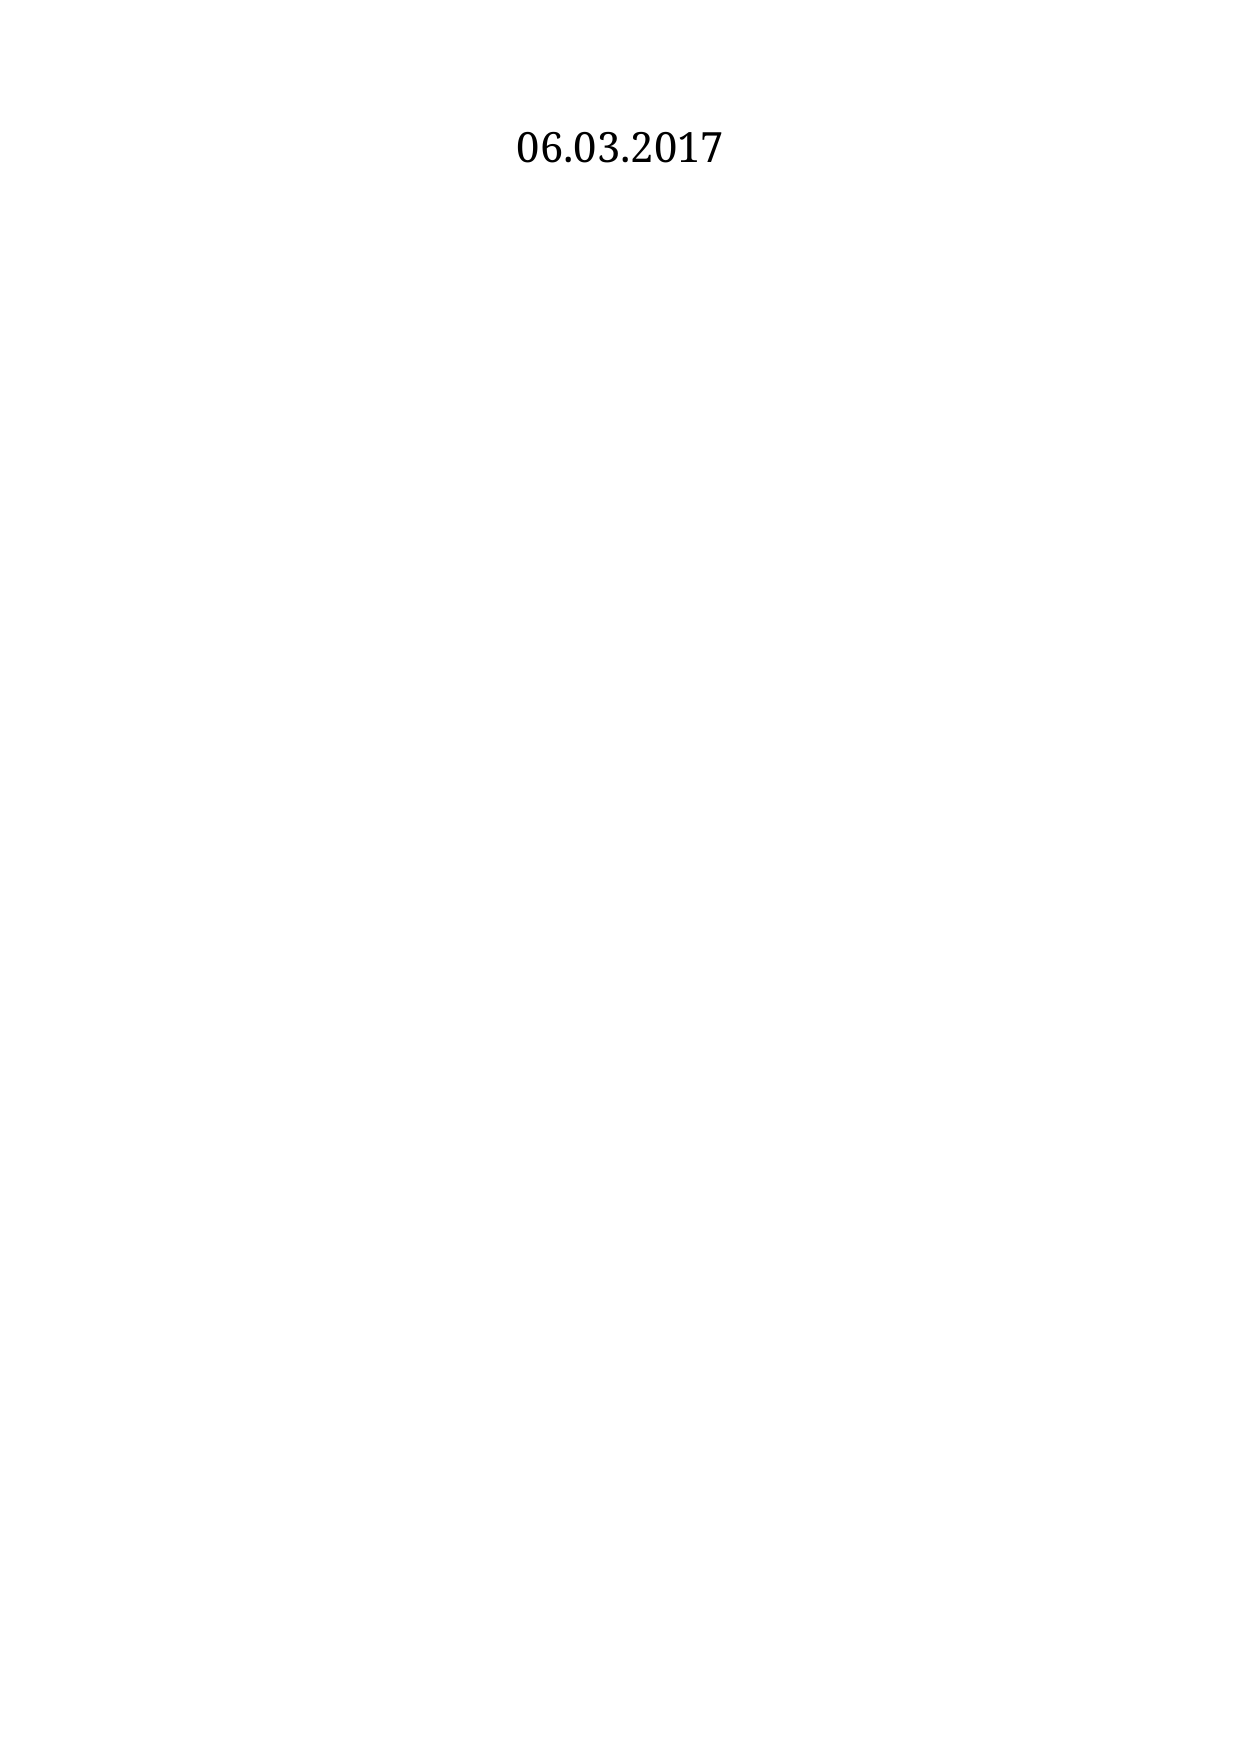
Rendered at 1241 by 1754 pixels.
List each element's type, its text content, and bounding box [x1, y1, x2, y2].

text 06.03.2017 [118, 118, 1122, 175]
